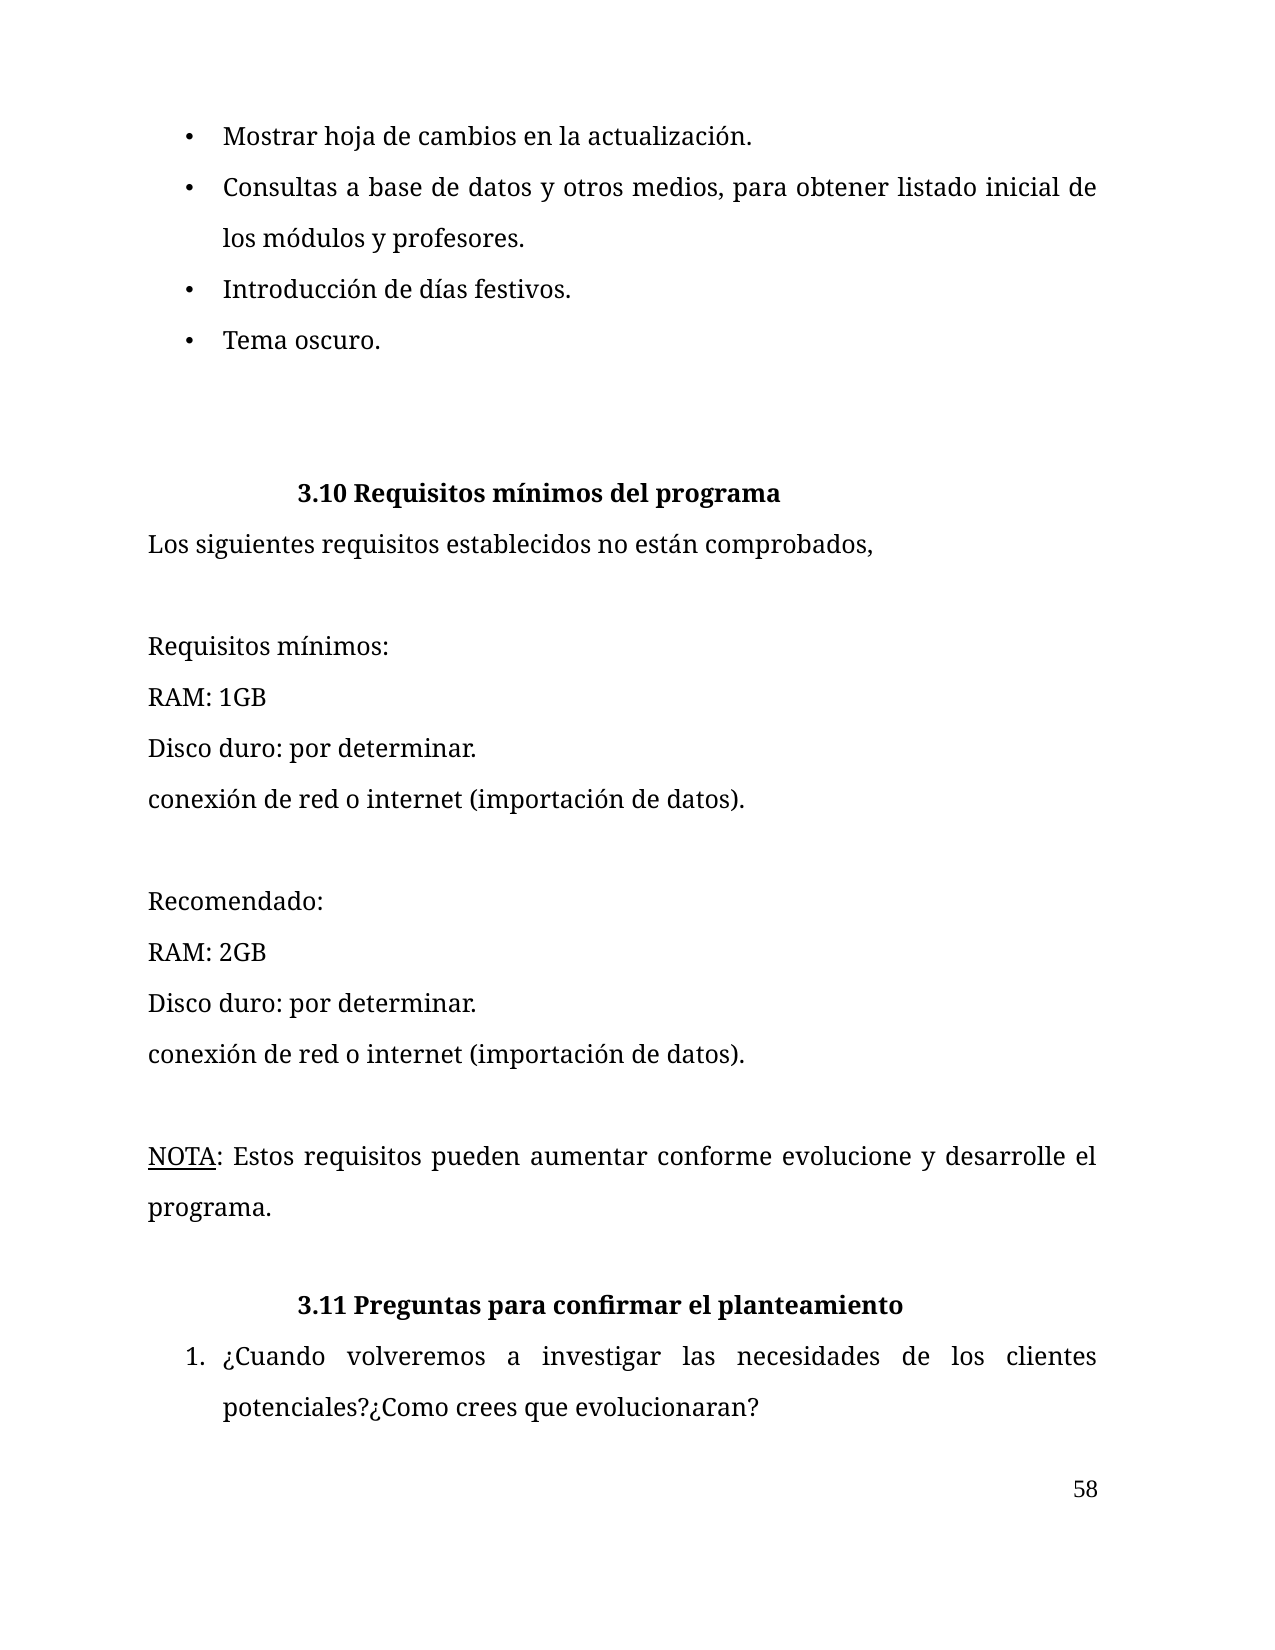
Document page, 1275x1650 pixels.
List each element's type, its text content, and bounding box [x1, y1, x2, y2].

list Consultas a base de datos y otros medios, para obtener listado inicial de los módulos y profesores. [185, 169, 1098, 254]
text Disco duro: por determinar. [148, 986, 1098, 1020]
text conexión de red o internet (importación de datos). [148, 1037, 1098, 1071]
text RAM: 1GB [148, 679, 1098, 714]
list Mostrar hoja de cambios en la actualización. [185, 118, 1098, 152]
list Tema oscuro. [185, 322, 1098, 356]
text Los siguientes requisitos establecidos no están comprobados, [148, 526, 1098, 561]
text conexión de red o internet (importación de datos). [148, 782, 1098, 816]
list Introducción de días festivos. [185, 271, 1098, 305]
text Recomendado: [148, 884, 1098, 918]
text 3.11 Preguntas para confirmar el planteamiento [148, 1288, 1098, 1322]
text NOTA: Estos requisitos pueden aumentar conforme evolucione y desarrolle el programa. [148, 1139, 1098, 1224]
text Disco duro: por determinar. [148, 731, 1098, 765]
list ¿Cuando volveremos a investigar las necesidades de los clientes potenciales?¿Como crees que evolucionaran? [185, 1339, 1098, 1424]
text RAM: 2GB [148, 935, 1098, 969]
text Requisitos mínimos: [148, 628, 1098, 663]
text 3.10 Requisitos mínimos del programa [148, 475, 1098, 509]
